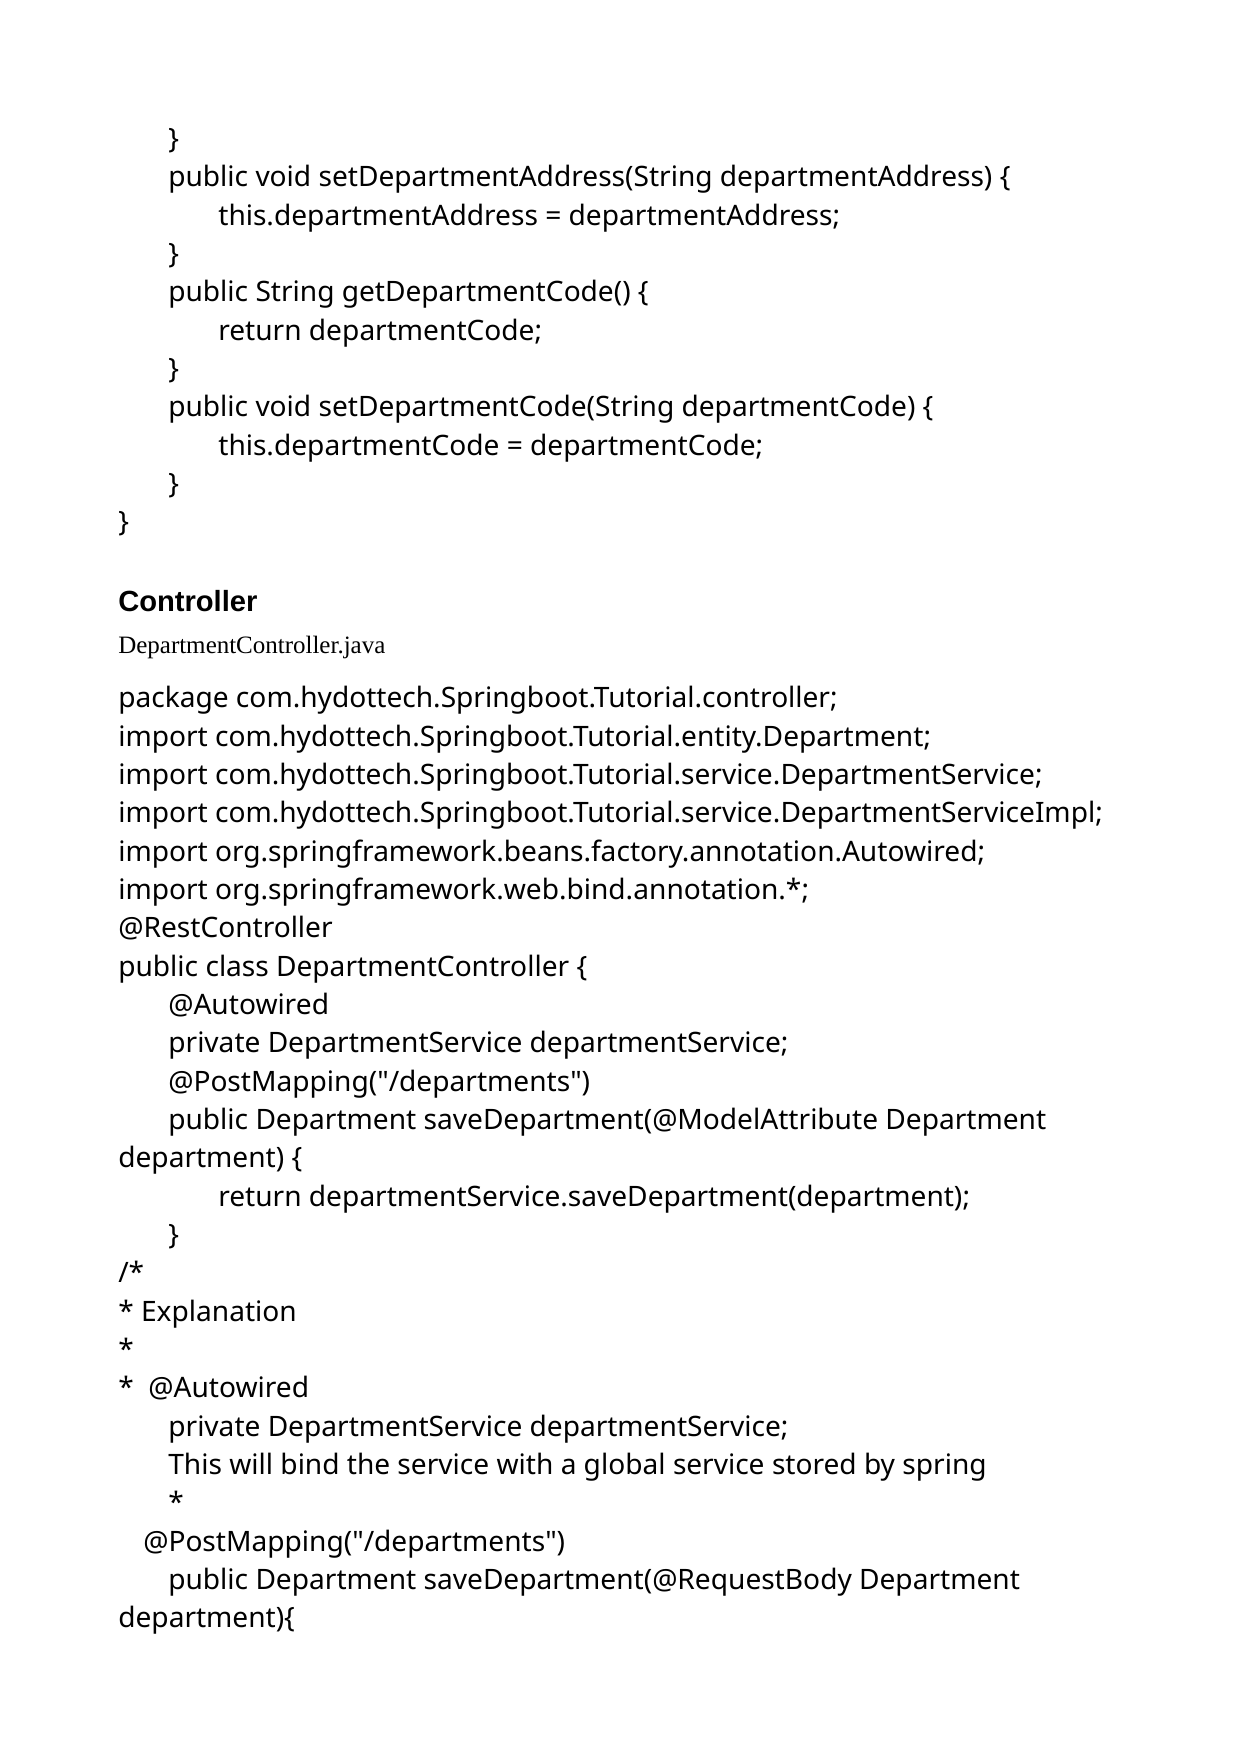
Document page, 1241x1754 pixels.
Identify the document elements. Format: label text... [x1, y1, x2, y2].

text @RestController [118, 907, 1122, 946]
text * @Autowired [118, 1367, 1122, 1406]
text * [118, 1329, 1122, 1367]
text DepartmentController.java [118, 630, 1122, 659]
text private DepartmentService departmentService; [118, 1406, 1122, 1444]
text @Autowired [118, 984, 1122, 1022]
text public class DepartmentController { [118, 946, 1122, 984]
text public void setDepartmentAddress(String departmentAddress) { [118, 156, 1122, 195]
text } [118, 501, 1122, 540]
subtitle Controller [118, 584, 1122, 617]
text } [118, 1214, 1122, 1252]
text public Department saveDepartment(@RequestBody Department department){ [118, 1559, 1122, 1636]
text } [118, 233, 1122, 271]
text package com.hydottech.Springboot.Tutorial.controller; [118, 677, 1122, 716]
text return departmentService.saveDepartment(department); [118, 1176, 1122, 1214]
text this.departmentCode = departmentCode; [118, 425, 1122, 463]
text import com.hydottech.Springboot.Tutorial.service.DepartmentServiceImpl; [118, 792, 1122, 831]
text import org.springframework.beans.factory.annotation.Autowired; [118, 831, 1122, 869]
text this.departmentAddress = departmentAddress; [118, 195, 1122, 233]
text private DepartmentService departmentService; [118, 1022, 1122, 1061]
text import org.springframework.web.bind.annotation.*; [118, 869, 1122, 907]
text This will bind the service with a global service stored by spring [118, 1444, 1122, 1482]
text /* [118, 1252, 1122, 1291]
text * [118, 1482, 1122, 1521]
text } [118, 118, 1122, 156]
text public String getDepartmentCode() { [118, 271, 1122, 310]
text } [118, 463, 1122, 501]
text import com.hydottech.Springboot.Tutorial.service.DepartmentService; [118, 754, 1122, 792]
text @PostMapping("/departments") [118, 1061, 1122, 1099]
text } [118, 348, 1122, 386]
text public void setDepartmentCode(String departmentCode) { [118, 386, 1122, 425]
text return departmentCode; [118, 310, 1122, 348]
text @PostMapping("/departments") [118, 1521, 1122, 1559]
text import com.hydottech.Springboot.Tutorial.entity.Department; [118, 716, 1122, 754]
text public Department saveDepartment(@ModelAttribute Department department) { [118, 1099, 1122, 1176]
text * Explanation [118, 1291, 1122, 1329]
